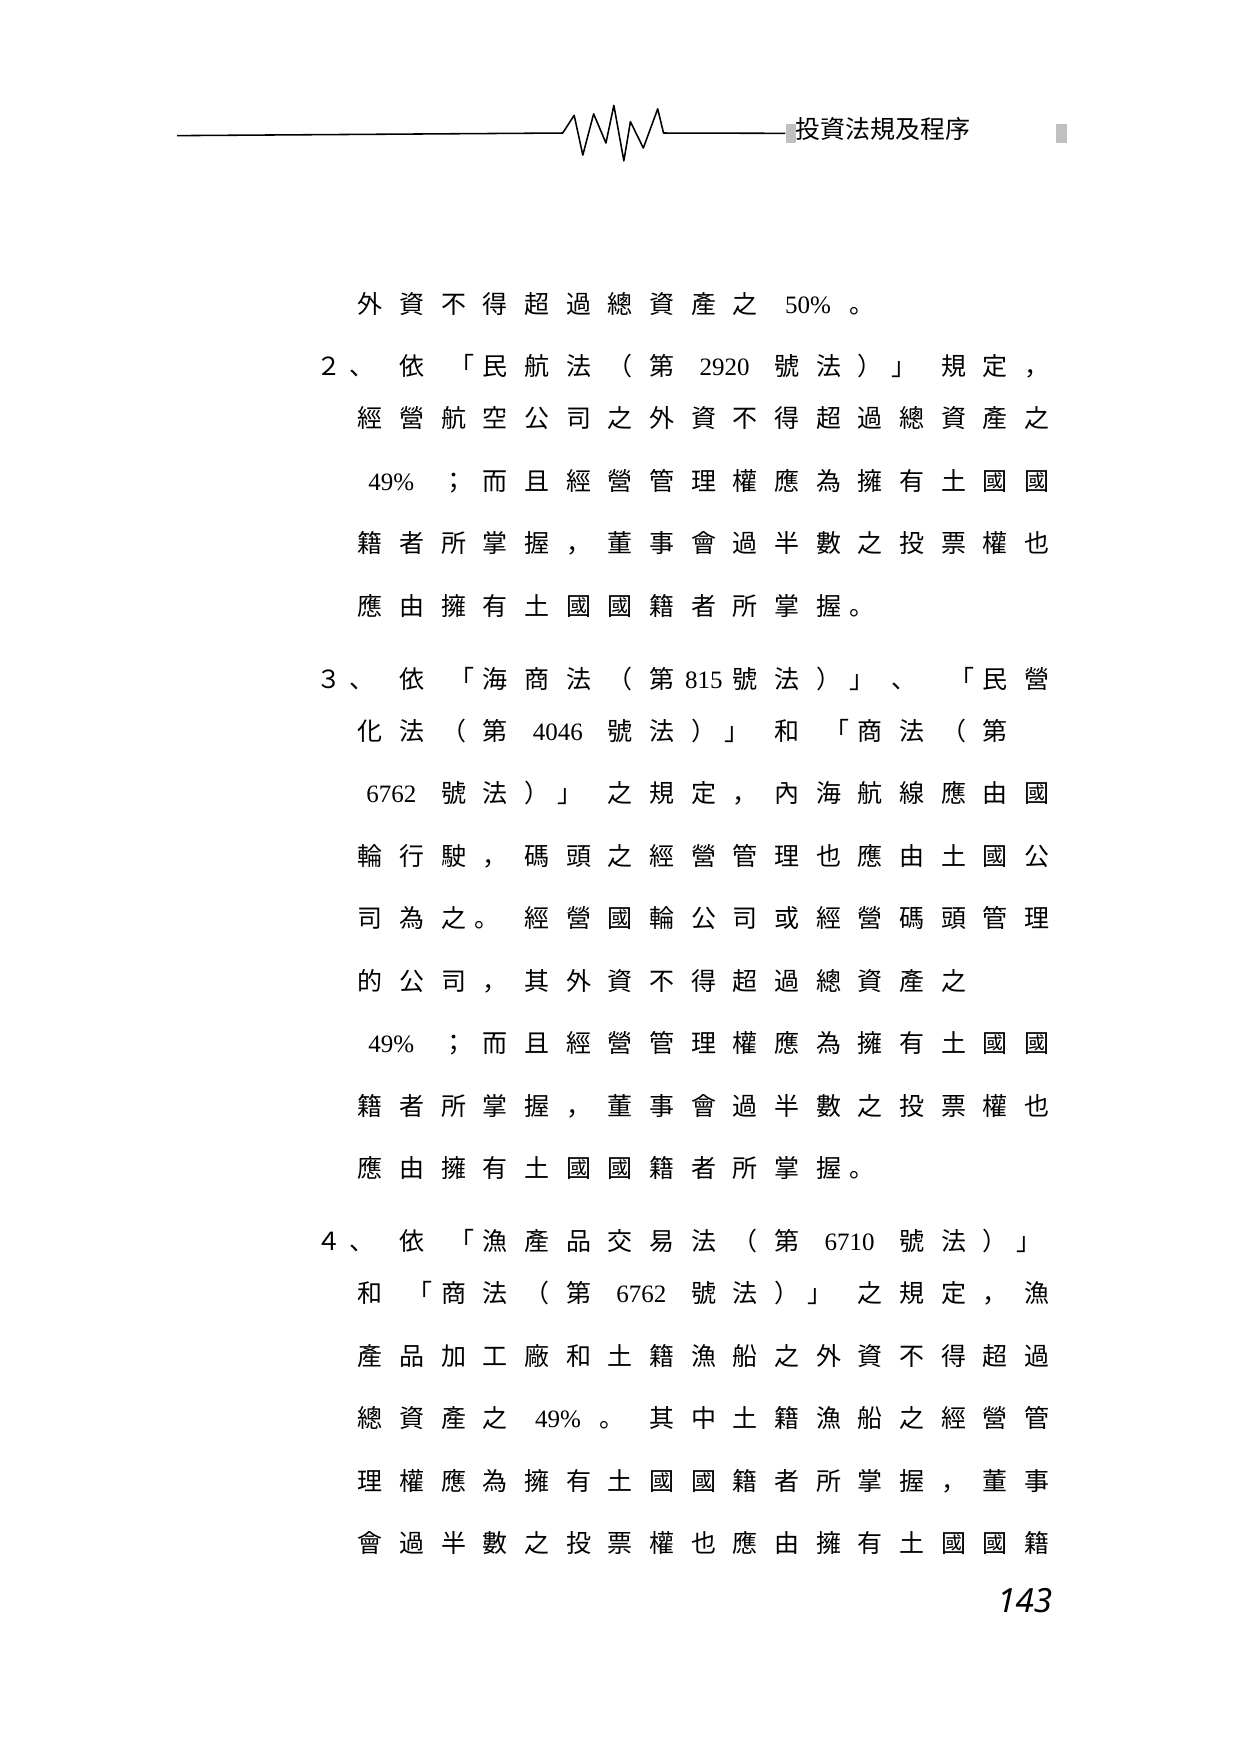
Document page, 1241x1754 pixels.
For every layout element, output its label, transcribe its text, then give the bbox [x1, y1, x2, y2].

text ３、依「海商法（第815號法）」、「民營化法（第4046號法）」和「商法（第6762號法）」之規定，內海航線應由國輪行駛，碼頭之經營管理也應由土國公司為之。經營國輪公司或經營碼頭管理的公司，其外資不得超過總資產之49%；而且經營管理權應為擁有土國國籍者所掌握，董事會過半數之投票權也應由擁有土國國籍者所掌握。 [281, 625, 1058, 1188]
text ４、依「漁產品交易法（第6710號法）」和「商法（第6762號法）」之規定，漁產品加工廠和土籍漁船之外資不得超過總資產之49%。其中土籍漁船之經營管理權應為擁有土國國籍者所掌握，董事會過半數之投票權也應由擁有土國國籍 [281, 1188, 1058, 1563]
text 外資不得超過總資產之50%。 [281, 250, 1058, 313]
text ２、依「民航法（第2920號法）」規定，經營航空公司之外資不得超過總資產之49%；而且經營管理權應為擁有土國國籍者所掌握，董事會過半數之投票權也應由擁有土國國籍者所掌握。 [281, 313, 1058, 625]
